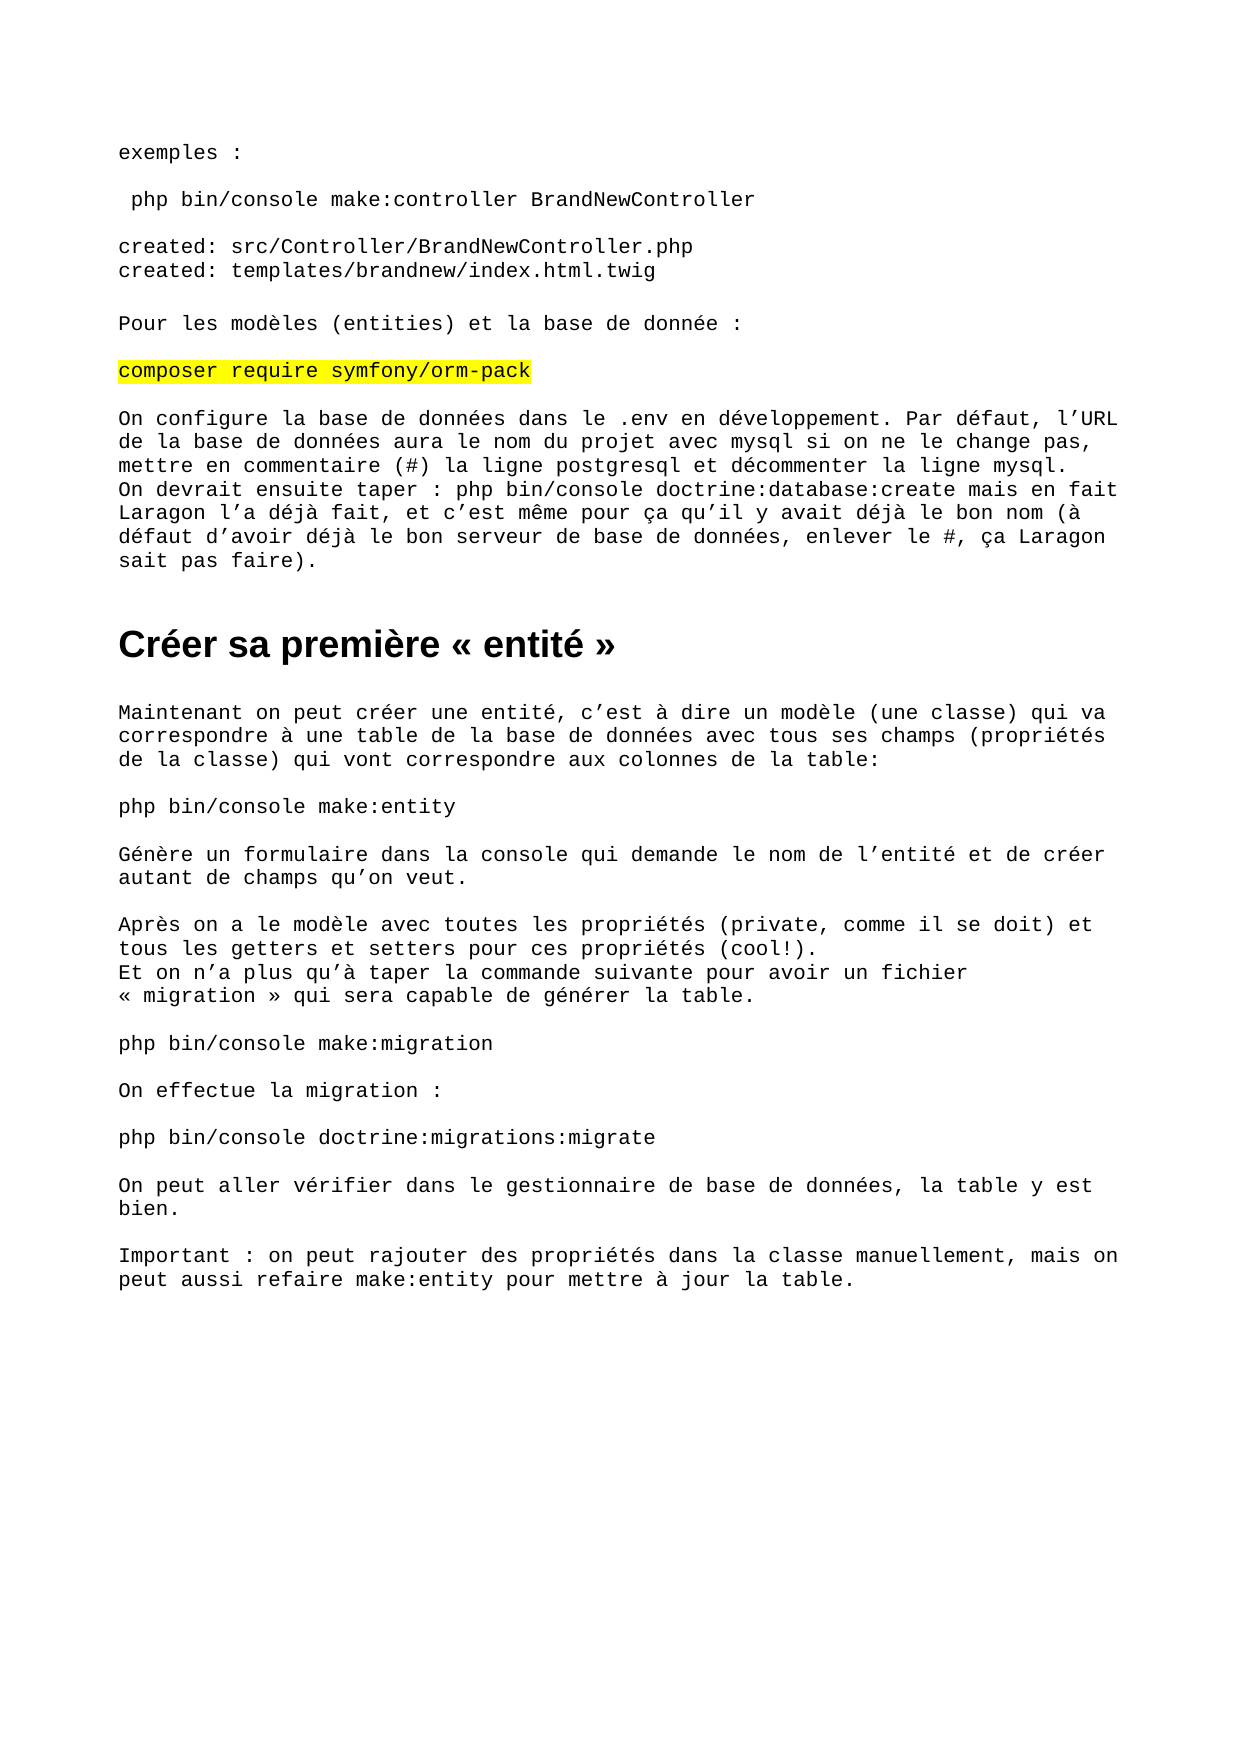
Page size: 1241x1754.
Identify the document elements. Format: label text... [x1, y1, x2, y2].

text On configure la base de données dans le .env en développement. Par défaut, l’URL de la base de données aura le nom du projet avec mysql si on ne le change pas, mettre en commentaire (#) la ligne postgresql et décommenter la ligne mysql. [118, 408, 1122, 479]
subtitle Créer sa première « entité » [118, 622, 1122, 666]
text Génère un formulaire dans la console qui demande le nom de l’entité et de créer autant de champs qu’on veut. [118, 843, 1122, 891]
text On devrait ensuite taper : php bin/console doctrine:database:create mais en fait Laragon l’a déjà fait, et c’est même pour ça qu’il y avait déjà le bon nom (à défaut d’avoir déjà le bon serveur de base de données, enlever le #, ça Laragon sait pas faire). [118, 479, 1122, 573]
text exemples : [118, 142, 1122, 165]
text Pour les modèles (entities) et la base de donnée : [118, 313, 1122, 337]
text On effectue la migration : [118, 1080, 1122, 1104]
text Et on n’a plus qu’à taper la commande suivante pour avoir un fichier « migration » qui sera capable de générer la table. [118, 962, 1122, 1009]
text composer require symfony/orm-pack [118, 360, 1122, 384]
text php bin/console doctrine:migrations:migrate [118, 1127, 1122, 1151]
text Après on a le modèle avec toutes les propriétés (private, comme il se doit) et tous les getters et setters pour ces propriétés (cool!). [118, 914, 1122, 962]
text php bin/console make:controller BrandNewController [118, 189, 1122, 213]
text On peut aller vérifier dans le gestionnaire de base de données, la table y est bien. [118, 1174, 1122, 1222]
text Maintenant on peut créer une entité, c’est à dire un modèle (une classe) qui va correspondre à une table de la base de données avec tous ses champs (propriétés de la classe) qui vont correspondre aux colonnes de la table: [118, 702, 1122, 773]
text created: src/Controller/BrandNewController.php [118, 236, 1122, 260]
text php bin/console make:entity [118, 796, 1122, 820]
text php bin/console make:migration [118, 1033, 1122, 1056]
text Important : on peut rajouter des propriétés dans la classe manuellement, mais on peut aussi refaire make:entity pour mettre à jour la table. [118, 1246, 1122, 1293]
text created: templates/brandnew/index.html.twig [118, 260, 1122, 284]
